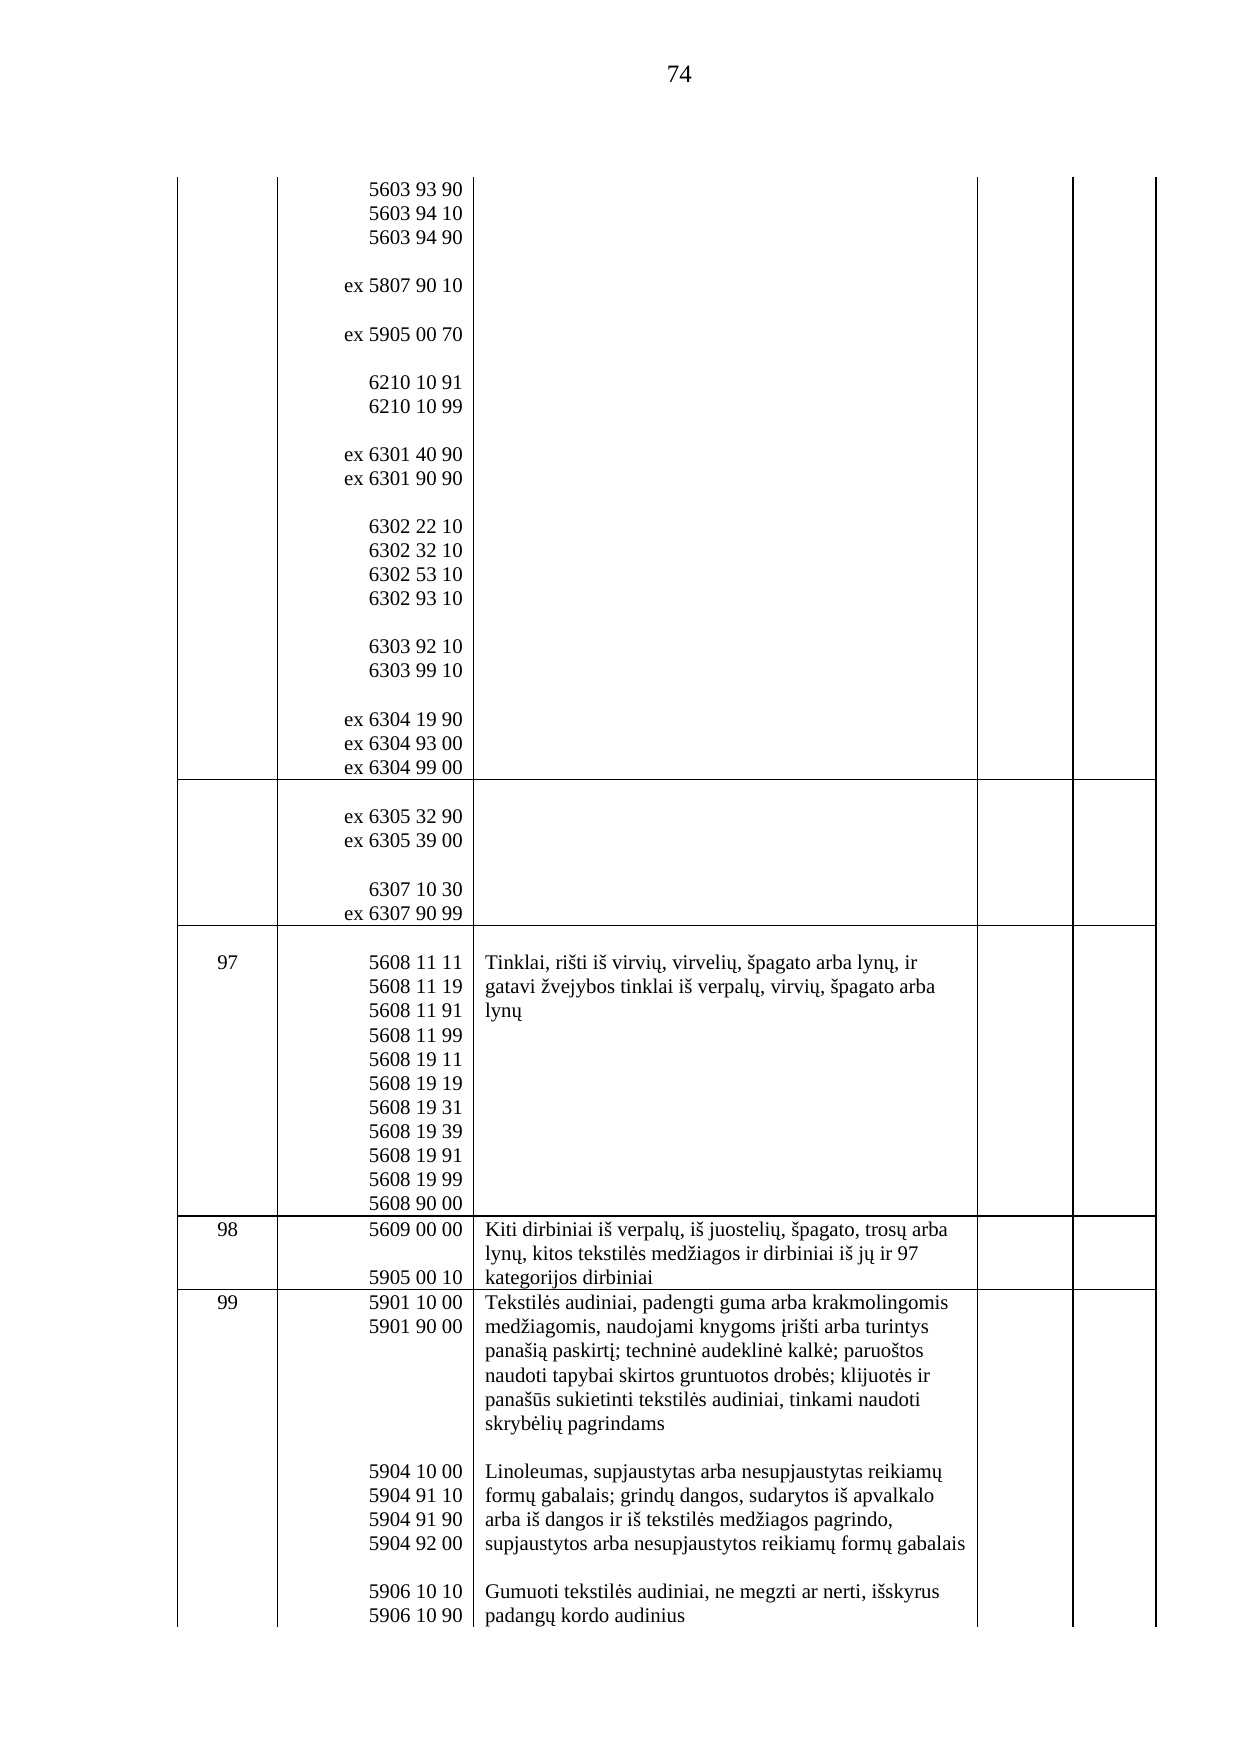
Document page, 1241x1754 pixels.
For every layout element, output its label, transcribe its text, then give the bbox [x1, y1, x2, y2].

table_cell [1161, 853, 1176, 925]
table_cell [1176, 853, 1181, 925]
table_cell [474, 177, 977, 249]
table_cell 5901 10 00 5901 90 00 [278, 1290, 473, 1435]
table_cell [178, 1579, 277, 1627]
table_cell [1074, 683, 1155, 779]
table_cell [978, 249, 1072, 346]
table_cell [1157, 490, 1161, 610]
table_cell [178, 683, 277, 779]
table_cell ex 6301 40 90 ex 6301 90 90 [278, 418, 473, 490]
table_cell [1176, 1215, 1181, 1289]
table_cell [1157, 779, 1161, 852]
table_cell [1161, 1435, 1176, 1579]
table_cell [1074, 853, 1155, 925]
table_cell [978, 683, 1072, 779]
table_cell [474, 418, 977, 490]
table_cell ex 5807 90 10 ex 5905 00 70 [278, 249, 473, 346]
table_cell ex 6304 19 90 ex 6304 93 00 ex 6304 99 00 [278, 683, 473, 779]
table_cell [1176, 1435, 1181, 1579]
table_cell [1074, 346, 1155, 418]
table_cell [1161, 346, 1176, 418]
table_cell [1074, 926, 1155, 1215]
table_cell [178, 1435, 277, 1579]
table_cell [474, 610, 977, 682]
table_cell [978, 418, 1072, 490]
table_cell [978, 177, 1072, 249]
table_cell [178, 177, 277, 249]
table_cell [1074, 1290, 1155, 1435]
table_cell [1074, 249, 1155, 346]
table_cell [1176, 490, 1181, 610]
table_cell [1176, 683, 1181, 779]
table_cell [978, 1290, 1072, 1435]
table_cell [1161, 610, 1176, 682]
table_cell [1176, 779, 1181, 852]
table_cell [1176, 1579, 1181, 1627]
table_cell 97 [178, 926, 277, 1215]
table_cell [1157, 418, 1161, 490]
table_cell [1161, 418, 1176, 490]
table_cell [1074, 1217, 1155, 1289]
table_cell 5904 10 00 5904 91 10 5904 91 90 5904 92 00 [278, 1435, 473, 1579]
table_cell [1157, 177, 1161, 249]
table_cell [474, 490, 977, 610]
table_cell [978, 610, 1072, 682]
table_cell [1157, 610, 1161, 682]
table_cell [1157, 346, 1161, 418]
table_cell [178, 346, 277, 418]
table_cell [978, 926, 1072, 1215]
table_cell [1176, 249, 1181, 346]
table_cell Tekstilės audiniai, padengti guma arba krakmolingomis medžiagomis, naudojami knygoms įrišti arba turintys panašią paskirtį; techninė audeklinė kalkė; paruoštos naudoti tapybai skirtos gruntuotos drobės; klijuotės ir panašūs sukietinti tekstilės audiniai, tinkami naudoti skrybėlių pagrindams [474, 1290, 977, 1435]
table_cell Kiti dirbiniai iš verpalų, iš juostelių, špagato, trosų arba lynų, kitos tekstilės medžiagos ir dirbiniai iš jų ir 97 kategorijos dirbiniai [474, 1217, 977, 1289]
table_cell [978, 780, 1072, 852]
table_cell [1074, 1435, 1155, 1579]
table_cell [978, 490, 1072, 610]
table_cell [474, 683, 977, 779]
table_cell 6210 10 91 6210 10 99 [278, 346, 473, 418]
table_cell [1157, 1435, 1161, 1579]
table_cell 6303 92 10 6303 99 10 [278, 610, 473, 682]
table_cell 6307 10 30 ex 6307 90 99 [278, 853, 473, 925]
table_cell [1176, 925, 1181, 1215]
table_cell [1161, 683, 1176, 779]
table_cell [1157, 853, 1161, 925]
table_cell [1157, 1579, 1161, 1627]
table_cell [474, 249, 977, 346]
table_cell [474, 780, 977, 852]
table_cell [1176, 1289, 1181, 1435]
table_cell [978, 1579, 1072, 1627]
table_cell [1176, 418, 1181, 490]
table_cell [1157, 683, 1161, 779]
table_cell [1157, 1289, 1161, 1435]
table_cell [1176, 346, 1181, 418]
table_cell [978, 1435, 1072, 1579]
table_cell [178, 418, 277, 490]
table_cell [178, 780, 277, 852]
table_cell [1161, 490, 1176, 610]
table_cell [1161, 1289, 1176, 1435]
table_cell 5906 10 10 5906 10 90 [278, 1579, 473, 1627]
table_cell [1161, 779, 1176, 852]
table_cell [474, 346, 977, 418]
table_cell [1161, 249, 1176, 346]
table_cell [178, 249, 277, 346]
table_cell [1161, 1215, 1176, 1289]
table_cell [1161, 1579, 1176, 1627]
table_cell [978, 346, 1072, 418]
table_cell [1157, 1215, 1161, 1289]
table_cell [1074, 418, 1155, 490]
table_cell [1074, 490, 1155, 610]
table_cell 5609 00 00 5905 00 10 [278, 1217, 473, 1289]
table_cell 5608 11 11 5608 11 19 5608 11 91 5608 11 99 5608 19 11 5608 19 19 5608 19 31 5608 19 39 5608 19 91 5608 19 99 5608 90 00 [278, 926, 473, 1215]
table_cell 6302 22 10 6302 32 10 6302 53 10 6302 93 10 [278, 490, 473, 610]
table_cell [178, 610, 277, 682]
table_cell [978, 853, 1072, 925]
table_cell 98 [178, 1217, 277, 1289]
table_cell [178, 490, 277, 610]
table_cell [1074, 780, 1155, 852]
table_cell [178, 853, 277, 925]
table_cell Tinklai, rišti iš virvių, virvelių, špagato arba lynų, ir gatavi žvejybos tinklai iš verpalų, virvių, špagato arba lynų [474, 926, 977, 1215]
table_cell [1161, 925, 1176, 1215]
table_cell ex 6305 32 90 ex 6305 39 00 [278, 780, 473, 852]
table_cell [1176, 177, 1181, 249]
table_cell [1157, 925, 1161, 1215]
table_cell [1161, 177, 1176, 249]
table_cell [1074, 177, 1155, 249]
table_cell 99 [178, 1290, 277, 1435]
table_cell [1157, 249, 1161, 346]
table_cell [474, 853, 977, 925]
table_cell 5603 93 90 5603 94 10 5603 94 90 [278, 177, 473, 249]
table_cell Linoleumas, supjaustytas arba nesupjaustytas reikiamų formų gabalais; grindų dangos, sudarytos iš apvalkalo arba iš dangos ir iš tekstilės medžiagos pagrindo, supjaustytos arba nesupjaustytos reikiamų formų gabalais [474, 1435, 977, 1579]
table_cell [1074, 1579, 1155, 1627]
table_cell [1074, 610, 1155, 682]
table_cell Gumuoti tekstilės audiniai, ne megzti ar nerti, išskyrus padangų kordo audinius [474, 1579, 977, 1627]
table_cell [978, 1217, 1072, 1289]
table_cell [1176, 610, 1181, 682]
